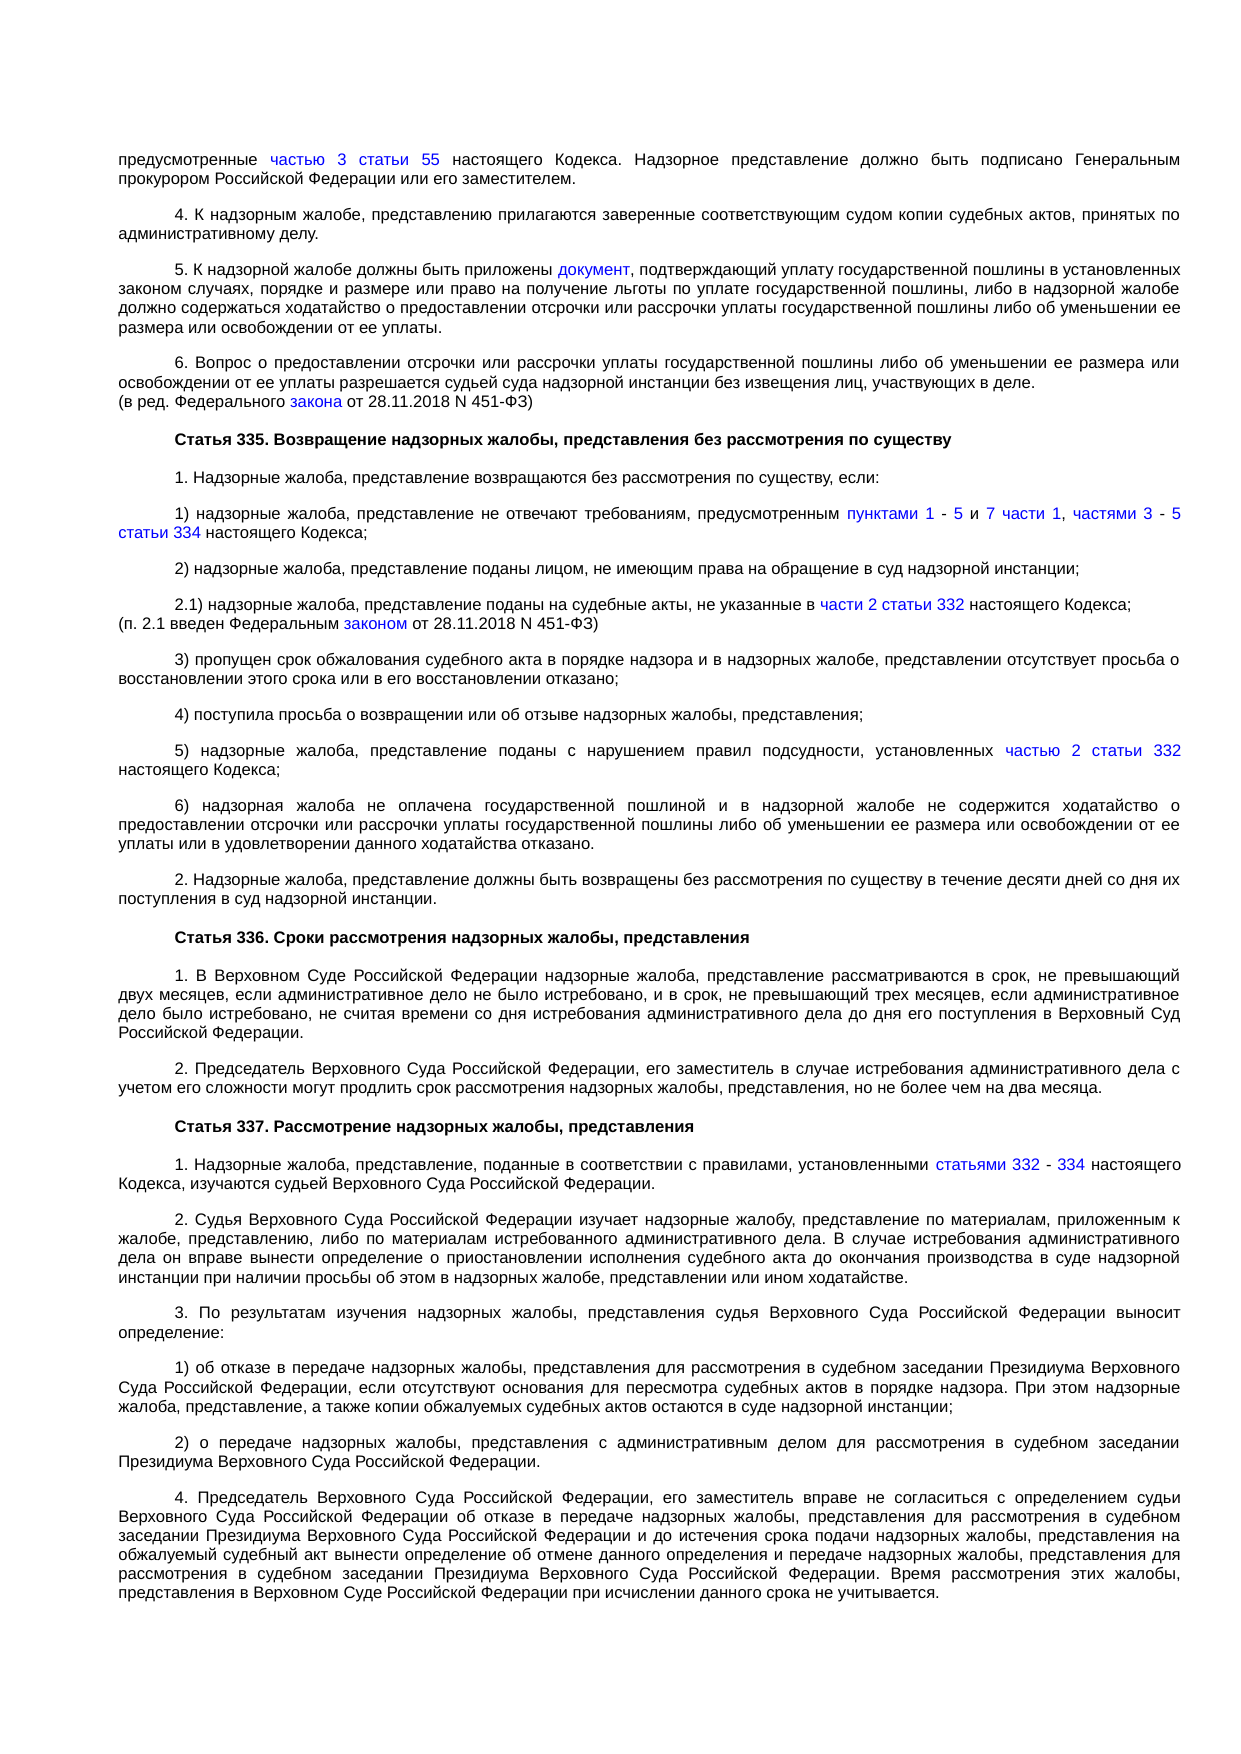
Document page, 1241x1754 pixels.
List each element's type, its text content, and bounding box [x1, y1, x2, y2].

text предусмотренные частью 3 статьи 55 настоящего Кодекса. Надзорное представление должно быть подписано Генеральным прокурором Российской Федерации или его заместителем. [118, 150, 1181, 188]
text (п. 2.1 введен Федеральным законом от 28.11.2018 N 451-ФЗ) [118, 614, 1181, 633]
text 1. В Верховном Суде Российской Федерации надзорные жалоба, представление рассматриваются в срок, не превышающий двух месяцев, если административное дело не было истребовано, и в срок, не превышающий трех месяцев, если административное дело было истребовано, не считая времени со дня истребования административного дела до дня его поступления в Верховный Суд Российской Федерации. [118, 966, 1181, 1042]
text (в ред. Федерального закона от 28.11.2018 N 451-ФЗ) [118, 392, 1181, 411]
text 2. Судья Верховного Суда Российской Федерации изучает надзорные жалобу, представление по материалам, приложенным к жалобе, представлению, либо по материалам истребованного административного дела. В случае истребования административного дела он вправе вынести определение о приостановлении исполнения судебного акта до окончания производства в суде надзорной инстанции при наличии просьбы об этом в надзорных жалобе, представлении или ином ходатайстве. [118, 1210, 1181, 1287]
text 5) надзорные жалоба, представление поданы с нарушением правил подсудности, установленных частью 2 статьи 332 настоящего Кодекса; [118, 741, 1181, 779]
text 6. Вопрос о предоставлении отсрочки или рассрочки уплаты государственной пошлины либо об уменьшении ее размера или освобождении от ее уплаты разрешается судьей суда надзорной инстанции без извещения лиц, участвующих в деле. [118, 353, 1181, 392]
text 2. Надзорные жалоба, представление должны быть возвращены без рассмотрения по существу в течение десяти дней со дня их поступления в суд надзорной инстанции. [118, 870, 1181, 908]
text 2) надзорные жалоба, представление поданы лицом, не имеющим права на обращение в суд надзорной инстанции; [118, 559, 1181, 578]
text 2.1) надзорные жалоба, представление поданы на судебные акты, не указанные в части 2 статьи 332 настоящего Кодекса; [118, 595, 1181, 614]
text 3. По результатам изучения надзорных жалобы, представления судья Верховного Суда Российской Федерации выносит определение: [118, 1303, 1181, 1342]
subtitle Статья 335. Возвращение надзорных жалобы, представления без рассмотрения по существу [118, 430, 1181, 449]
text 2. Председатель Верховного Суда Российской Федерации, его заместитель в случае истребования административного дела с учетом его сложности могут продлить срок рассмотрения надзорных жалобы, представления, но не более чем на два месяца. [118, 1059, 1181, 1097]
text 1. Надзорные жалоба, представление, поданные в соответствии с правилами, установленными статьями 332 - 334 настоящего Кодекса, изучаются судьей Верховного Суда Российской Федерации. [118, 1155, 1181, 1193]
text 4) поступила просьба о возвращении или об отзыве надзорных жалобы, представления; [118, 705, 1181, 724]
text 5. К надзорной жалобе должны быть приложены документ, подтверждающий уплату государственной пошлины в установленных законом случаях, порядке и размере или право на получение льготы по уплате государственной пошлины, либо в надзорной жалобе должно содержаться ходатайство о предоставлении отсрочки или рассрочки уплаты государственной пошлины либо об уменьшении ее размера или освобождении от ее уплаты. [118, 260, 1181, 337]
text 4. К надзорным жалобе, представлению прилагаются заверенные соответствующим судом копии судебных актов, принятых по административному делу. [118, 205, 1181, 243]
text 1) надзорные жалоба, представление не отвечают требованиям, предусмотренным пунктами 1 - 5 и 7 части 1, частями 3 - 5 статьи 334 настоящего Кодекса; [118, 504, 1181, 542]
text 6) надзорная жалоба не оплачена государственной пошлиной и в надзорной жалобе не содержится ходатайство о предоставлении отсрочки или рассрочки уплаты государственной пошлины либо об уменьшении ее размера или освобождении от ее уплаты или в удовлетворении данного ходатайства отказано. [118, 796, 1181, 853]
subtitle Статья 336. Сроки рассмотрения надзорных жалобы, представления [118, 927, 1181, 947]
text 1) об отказе в передаче надзорных жалобы, представления для рассмотрения в судебном заседании Президиума Верховного Суда Российской Федерации, если отсутствуют основания для пересмотра судебных актов в порядке надзора. При этом надзорные жалоба, представление, а также копии обжалуемых судебных актов остаются в суде надзорной инстанции; [118, 1358, 1181, 1416]
text 2) о передаче надзорных жалобы, представления с административным делом для рассмотрения в судебном заседании Президиума Верховного Суда Российской Федерации. [118, 1432, 1181, 1471]
text 1. Надзорные жалоба, представление возвращаются без рассмотрения по существу, если: [118, 468, 1181, 487]
subtitle Статья 337. Рассмотрение надзорных жалобы, представления [118, 1117, 1181, 1136]
text 3) пропущен срок обжалования судебного акта в порядке надзора и в надзорных жалобе, представлении отсутствует просьба о восстановлении этого срока или в его восстановлении отказано; [118, 650, 1181, 688]
text 4. Председатель Верховного Суда Российской Федерации, его заместитель вправе не согласиться с определением судьи Верховного Суда Российской Федерации об отказе в передаче надзорных жалобы, представления для рассмотрения в судебном заседании Президиума Верховного Суда Российской Федерации и до истечения срока подачи надзорных жалобы, представления на обжалуемый судебный акт вынести определение об отмене данного определения и передаче надзорных жалобы, представления для рассмотрения в судебном заседании Президиума Верховного Суда Российской Федерации. Время рассмотрения этих жалобы, представления в Верховном Суде Российской Федерации при исчислении данного срока не учитывается. [118, 1487, 1181, 1602]
